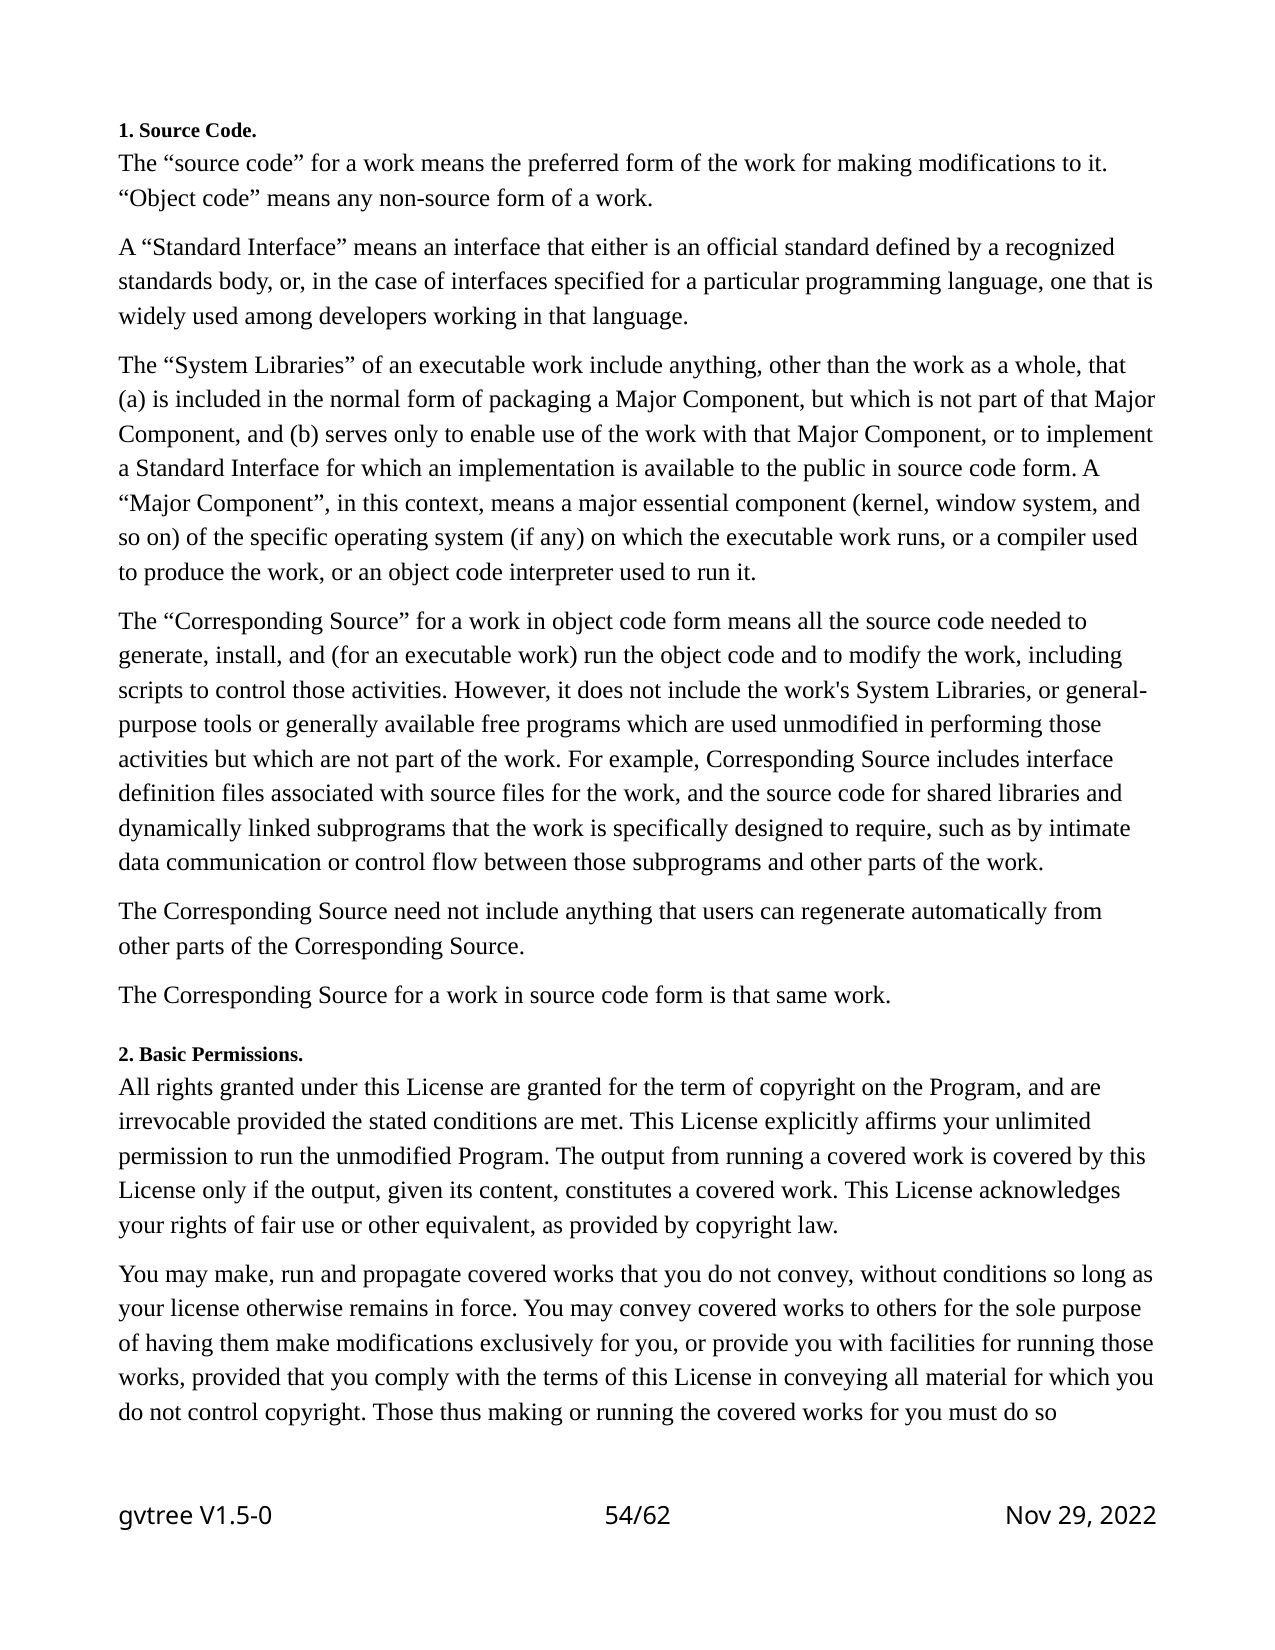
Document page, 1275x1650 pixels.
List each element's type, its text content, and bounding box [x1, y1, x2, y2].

text All rights granted under this License are granted for the term of copyright on the Program, and are irrevocable provided the stated conditions are met. This License explicitly affirms your unlimited permission to run the unmodified Program. The output from running a covered work is covered by this License only if the output, given its content, constitutes a covered work. This License acknowledges your rights of fair use or other equivalent, as provided by copyright law. [118, 1072, 1157, 1238]
subtitle 1. Source Code. [118, 118, 1157, 142]
text The “System Libraries” of an executable work include anything, other than the work as a whole, that (a) is included in the normal form of packaging a Major Component, but which is not part of that Major Component, and (b) serves only to enable use of the work with that Major Component, or to implement a Standard Interface for which an implementation is available to the public in source code form. A “Major Component”, in this context, means a major essential component (kernel, window system, and so on) of the specific operating system (if any) on which the executable work runs, or a compiler used to produce the work, or an object code interpreter used to run it. [118, 350, 1157, 586]
text The “source code” for a work means the preferred form of the work for making modifications to it. “Object code” means any non-source form of a work. [118, 148, 1157, 212]
text The Corresponding Source for a work in source code form is that same work. [118, 980, 1157, 1009]
text The “Corresponding Source” for a work in object code form means all the source code needed to generate, install, and (for an executable work) run the object code and to modify the work, including scripts to control those activities. However, it does not include the work's System Libraries, or general-purpose tools or generally available free programs which are used unmodified in performing those activities but which are not part of the work. For example, Corresponding Source includes interface definition files associated with source files for the work, and the source code for shared libraries and dynamically linked subprograms that the work is specifically designed to require, such as by intimate data communication or control flow between those subprograms and other parts of the work. [118, 606, 1157, 876]
text A “Standard Interface” means an interface that either is an official standard defined by a recognized standards body, or, in the case of interfaces specified for a particular programming language, one that is widely used among developers working in that language. [118, 232, 1157, 330]
text You may make, run and propagate covered works that you do not convey, without conditions so long as your license otherwise remains in force. You may convey covered works to others for the sole purpose of having them make modifications exclusively for you, or provide you with facilities for running those works, provided that you comply with the terms of this License in conveying all material for which you do not control copyright. Those thus making or running the covered works for you must do so [118, 1259, 1157, 1425]
text The Corresponding Source need not include anything that users can regenerate automatically from other parts of the Corresponding Source. [118, 896, 1157, 959]
subtitle 2. Basic Permissions. [118, 1041, 1157, 1066]
